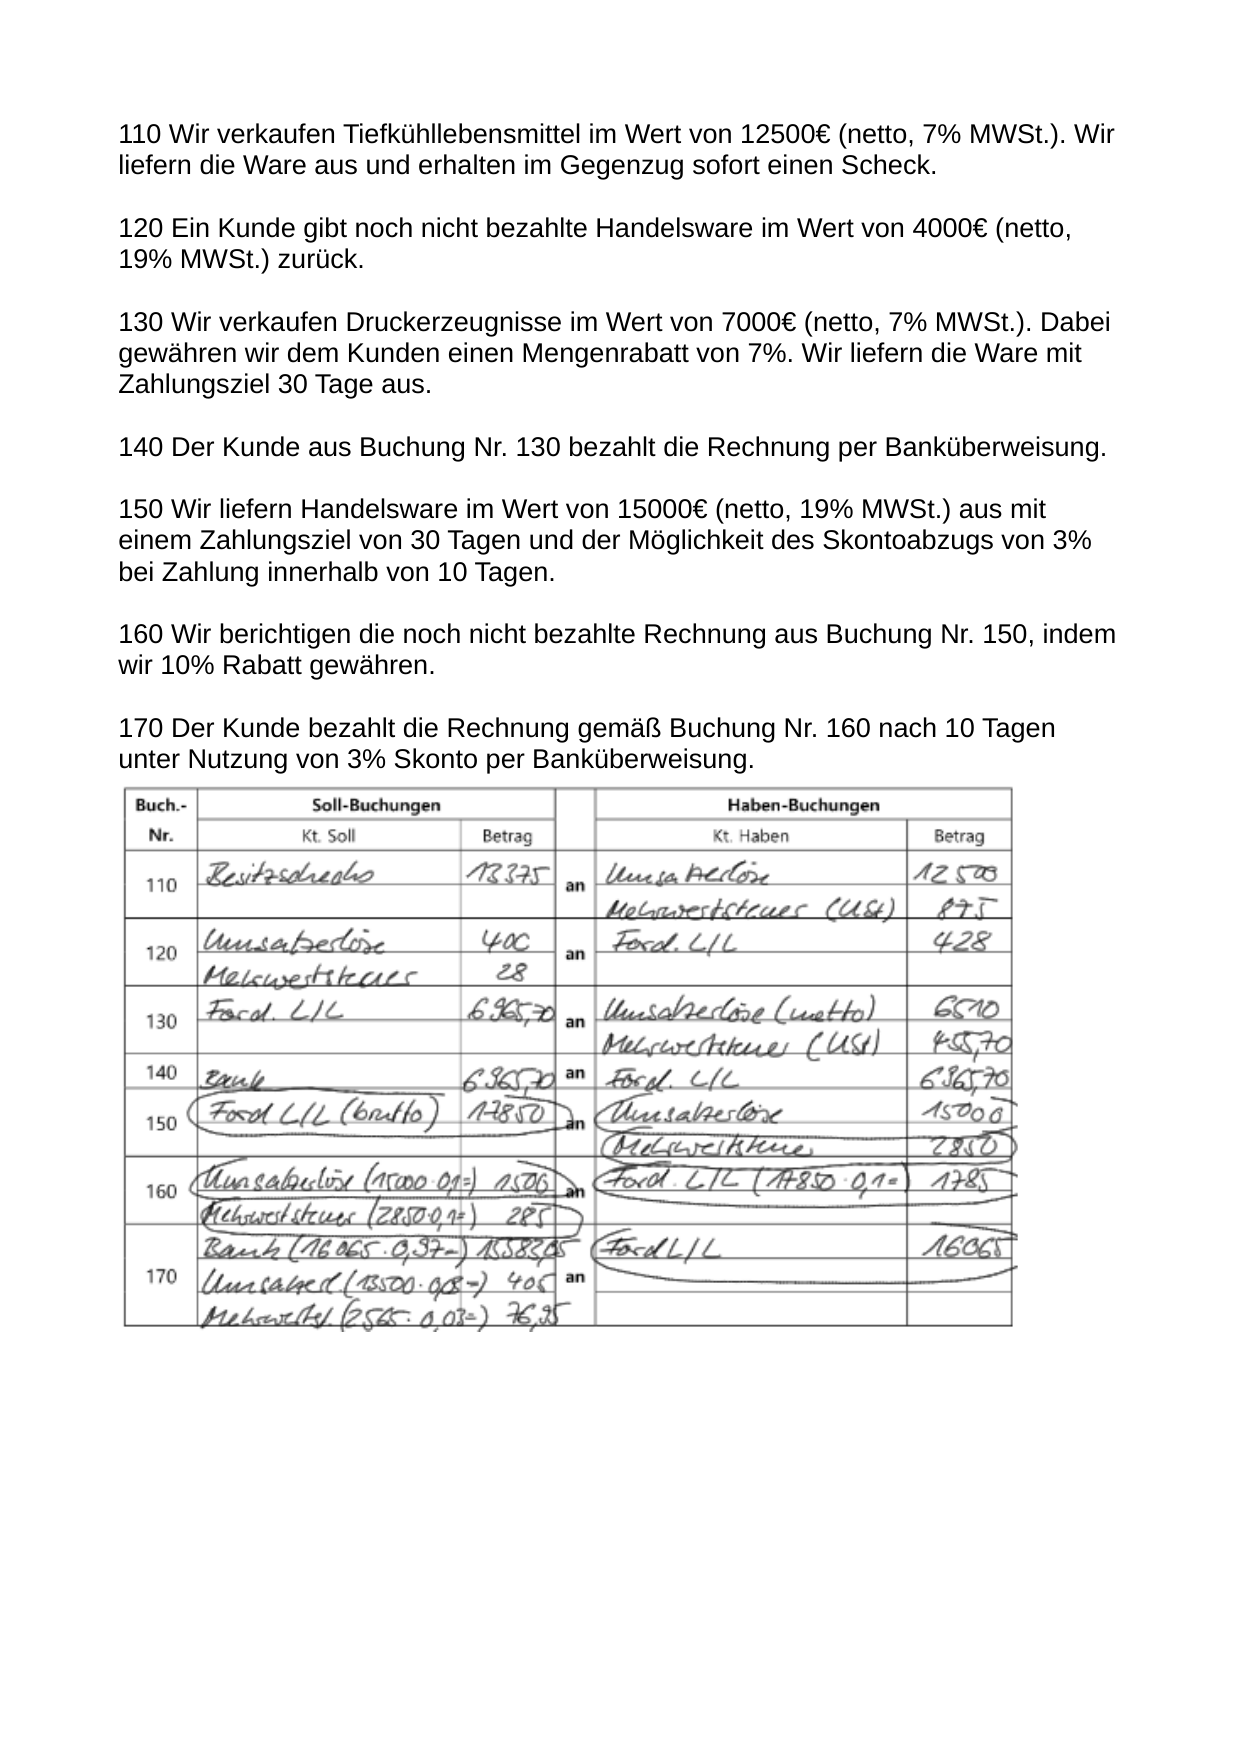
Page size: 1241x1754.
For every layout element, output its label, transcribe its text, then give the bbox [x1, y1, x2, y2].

text 140 Der Kunde aus Buchung Nr. 130 bezahlt die Rechnung per Banküberweisung. [118, 431, 1122, 462]
text 120 Ein Kunde gibt noch nicht bezahlte Handelsware im Wert von 4000€ (netto, 19% MWSt.) zurück. [118, 212, 1122, 274]
text 150 Wir liefern Handelsware im Wert von 15000€ (netto, 19% MWSt.) aus mit einem Zahlungsziel von 30 Tagen und der Möglichkeit des Skontoabzugs von 3% bei Zahlung innerhalb von 10 Tagen. [118, 493, 1122, 587]
text 170 Der Kunde bezahlt die Rechnung gemäß Buchung Nr. 160 nach 10 Tagen unter Nutzung von 3% Skonto per Banküberweisung. [118, 712, 1122, 774]
text 110 Wir verkaufen Tiefkühllebensmittel im Wert von 12500€ (netto, 7% MWSt.). Wir liefern die Ware aus und erhalten im Gegenzug sofort einen Scheck. [118, 118, 1122, 181]
text 130 Wir verkaufen Druckerzeugnisse im Wert von 7000€ (netto, 7% MWSt.). Dabei gewähren wir dem Kunden einen Mengenrabatt von 7%. Wir liefern die Ware mit Zahlungsziel 30 Tage aus. [118, 306, 1122, 399]
text 160 Wir berichtigen die noch nicht bezahlte Rechnung aus Buchung Nr. 150, indem wir 10% Rabatt gewähren. [118, 618, 1122, 681]
picture [122, 784, 1018, 1332]
